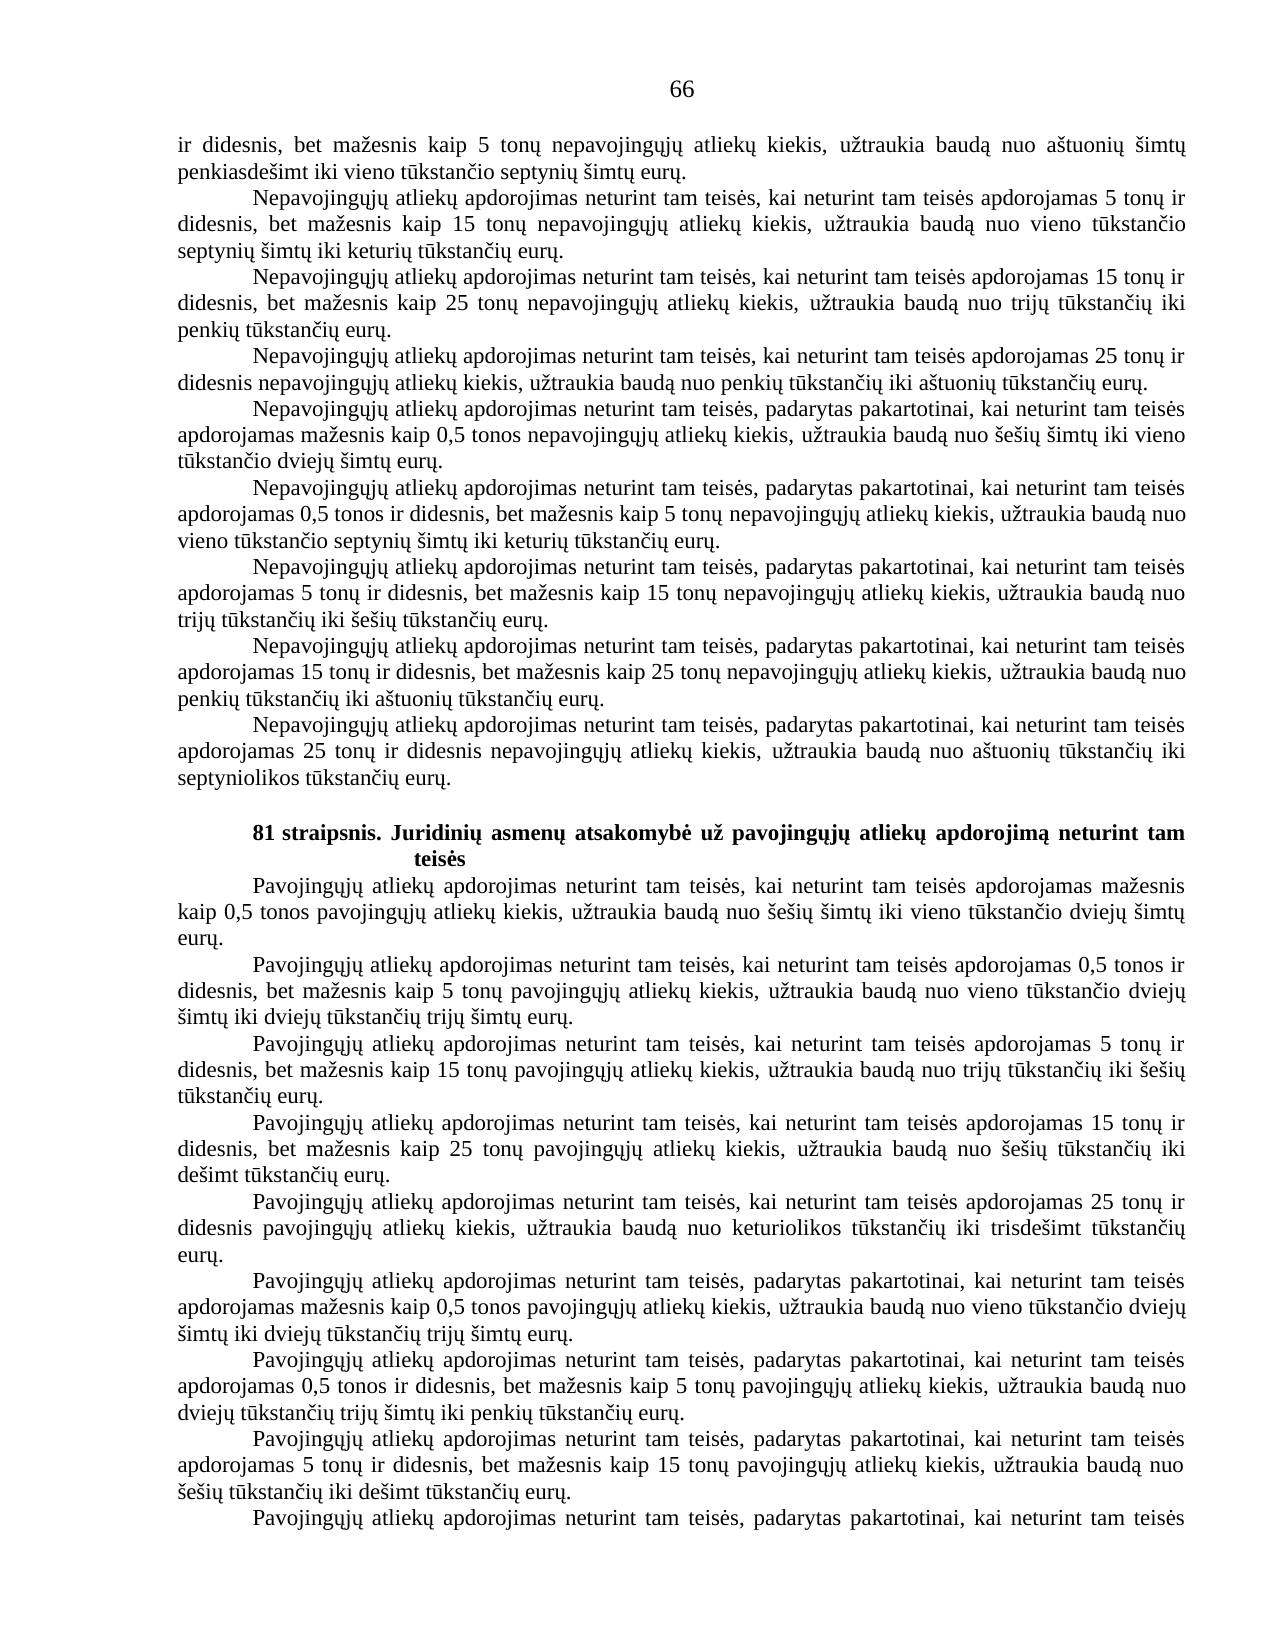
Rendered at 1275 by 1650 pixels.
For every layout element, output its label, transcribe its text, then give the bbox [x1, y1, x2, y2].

text ir didesnis, bet mažesnis kaip 5 tonų nepavojingųjų atliekų kiekis, užtraukia baudą nuo aštuonių šimtų penkiasdešimt iki vieno tūkstančio septynių šimtų eurų. [177, 131, 1186, 184]
text Pavojingųjų atliekų apdorojimas neturint tam teisės, kai neturint tam teisės apdorojamas 0,5 tonos ir didesnis, bet mažesnis kaip 5 tonų pavojingųjų atliekų kiekis, užtraukia baudą nuo vieno tūkstančio dviejų šimtų iki dviejų tūkstančių trijų šimtų eurų. [177, 951, 1186, 1030]
text Pavojingųjų atliekų apdorojimas neturint tam teisės, kai neturint tam teisės apdorojamas 15 tonų ir didesnis, bet mažesnis kaip 25 tonų pavojingųjų atliekų kiekis, užtraukia baudą nuo šešių tūkstančių iki dešimt tūkstančių eurų. [177, 1109, 1186, 1188]
text Nepavojingųjų atliekų apdorojimas neturint tam teisės, padarytas pakartotinai, kai neturint tam teisės apdorojamas 0,5 tonos ir didesnis, bet mažesnis kaip 5 tonų nepavojingųjų atliekų kiekis, užtraukia baudą nuo vieno tūkstančio septynių šimtų iki keturių tūkstančių eurų. [177, 474, 1186, 553]
text Nepavojingųjų atliekų apdorojimas neturint tam teisės, kai neturint tam teisės apdorojamas 25 tonų ir didesnis nepavojingųjų atliekų kiekis, užtraukia baudą nuo penkių tūkstančių iki aštuonių tūkstančių eurų. [177, 342, 1186, 395]
text Pavojingųjų atliekų apdorojimas neturint tam teisės, padarytas pakartotinai, kai neturint tam teisės apdorojamas mažesnis kaip 0,5 tonos pavojingųjų atliekų kiekis, užtraukia baudą nuo vieno tūkstančio dviejų šimtų iki dviejų tūkstančių trijų šimtų eurų. [177, 1267, 1186, 1346]
text Pavojingųjų atliekų apdorojimas neturint tam teisės, padarytas pakartotinai, kai neturint tam teisės [177, 1504, 1186, 1531]
text Pavojingųjų atliekų apdorojimas neturint tam teisės, kai neturint tam teisės apdorojamas 5 tonų ir didesnis, bet mažesnis kaip 15 tonų pavojingųjų atliekų kiekis, užtraukia baudą nuo trijų tūkstančių iki šešių tūkstančių eurų. [177, 1030, 1186, 1109]
text Nepavojingųjų atliekų apdorojimas neturint tam teisės, padarytas pakartotinai, kai neturint tam teisės apdorojamas 25 tonų ir didesnis nepavojingųjų atliekų kiekis, užtraukia baudą nuo aštuonių tūkstančių iki septyniolikos tūkstančių eurų. [177, 711, 1186, 790]
text Nepavojingųjų atliekų apdorojimas neturint tam teisės, padarytas pakartotinai, kai neturint tam teisės apdorojamas 15 tonų ir didesnis, bet mažesnis kaip 25 tonų nepavojingųjų atliekų kiekis, užtraukia baudą nuo penkių tūkstančių iki aštuonių tūkstančių eurų. [177, 632, 1186, 711]
text 81 straipsnis. Juridinių asmenų atsakomybė už pavojingųjų atliekų apdorojimą neturint tam teisės [252, 819, 1186, 872]
text Nepavojingųjų atliekų apdorojimas neturint tam teisės, padarytas pakartotinai, kai neturint tam teisės apdorojamas mažesnis kaip 0,5 tonos nepavojingųjų atliekų kiekis, užtraukia baudą nuo šešių šimtų iki vieno tūkstančio dviejų šimtų eurų. [177, 395, 1186, 474]
text Pavojingųjų atliekų apdorojimas neturint tam teisės, kai neturint tam teisės apdorojamas mažesnis kaip 0,5 tonos pavojingųjų atliekų kiekis, užtraukia baudą nuo šešių šimtų iki vieno tūkstančio dviejų šimtų eurų. [177, 872, 1186, 951]
text Nepavojingųjų atliekų apdorojimas neturint tam teisės, padarytas pakartotinai, kai neturint tam teisės apdorojamas 5 tonų ir didesnis, bet mažesnis kaip 15 tonų nepavojingųjų atliekų kiekis, užtraukia baudą nuo trijų tūkstančių iki šešių tūkstančių eurų. [177, 553, 1186, 632]
text Nepavojingųjų atliekų apdorojimas neturint tam teisės, kai neturint tam teisės apdorojamas 5 tonų ir didesnis, bet mažesnis kaip 15 tonų nepavojingųjų atliekų kiekis, užtraukia baudą nuo vieno tūkstančio septynių šimtų iki keturių tūkstančių eurų. [177, 184, 1186, 263]
text Pavojingųjų atliekų apdorojimas neturint tam teisės, padarytas pakartotinai, kai neturint tam teisės apdorojamas 0,5 tonos ir didesnis, bet mažesnis kaip 5 tonų pavojingųjų atliekų kiekis, užtraukia baudą nuo dviejų tūkstančių trijų šimtų iki penkių tūkstančių eurų. [177, 1346, 1186, 1425]
text Pavojingųjų atliekų apdorojimas neturint tam teisės, padarytas pakartotinai, kai neturint tam teisės apdorojamas 5 tonų ir didesnis, bet mažesnis kaip 15 tonų pavojingųjų atliekų kiekis, užtraukia baudą nuo šešių tūkstančių iki dešimt tūkstančių eurų. [177, 1425, 1186, 1504]
text Pavojingųjų atliekų apdorojimas neturint tam teisės, kai neturint tam teisės apdorojamas 25 tonų ir didesnis pavojingųjų atliekų kiekis, užtraukia baudą nuo keturiolikos tūkstančių iki trisdešimt tūkstančių eurų. [177, 1188, 1186, 1267]
text Nepavojingųjų atliekų apdorojimas neturint tam teisės, kai neturint tam teisės apdorojamas 15 tonų ir didesnis, bet mažesnis kaip 25 tonų nepavojingųjų atliekų kiekis, užtraukia baudą nuo trijų tūkstančių iki penkių tūkstančių eurų. [177, 263, 1186, 342]
